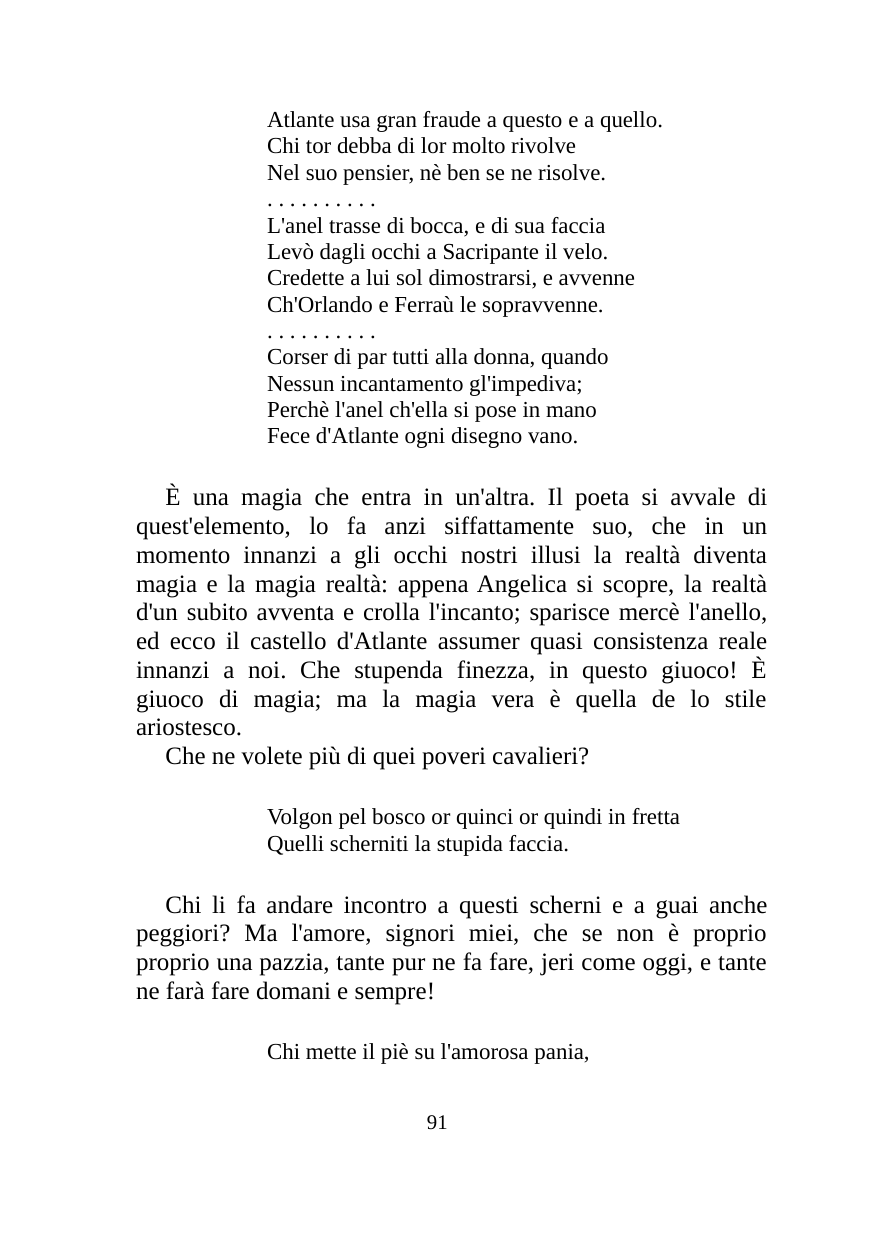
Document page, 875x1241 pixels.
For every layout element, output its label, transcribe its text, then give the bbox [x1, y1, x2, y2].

text . . . . . . . . . . [237, 185, 768, 212]
text Quelli scherniti la stupida faccia. [237, 830, 768, 856]
text Corser di par tutti alla donna, quando [237, 343, 768, 370]
text Atlante usa gran fraude a questo e a quello. [237, 106, 768, 133]
text Chi tor debba di lor molto rivolve [237, 133, 768, 159]
text L'anel trasse di bocca, e di sua faccia [237, 212, 768, 238]
text . . . . . . . . . . [237, 317, 768, 343]
text Che ne volete più di quei poveri cavalieri? [136, 741, 768, 770]
text Nel suo pensier, nè ben se ne risolve. [237, 159, 768, 185]
text È una magia che entra in un'altra. Il poeta si avvale di quest'elemento, lo fa anzi siffattamente suo, che in un momento innanzi a gli occhi nostri illusi la realtà diventa magia e la magia realtà: appena Angelica si scopre, la realtà d'un subito avventa e crolla l'incanto; sparisce mercè l'anello, ed ecco il castello d'Atlante assumer quasi consistenza reale innanzi a noi. Che stupenda finezza, in questo giuoco! È giuoco di magia; ma la magia vera è quella de lo stile ariostesco. [136, 482, 768, 741]
text Credette a lui sol dimostrarsi, e avvenne [237, 264, 768, 291]
text Levò dagli occhi a Sacripante il velo. [237, 238, 768, 264]
text Chi mette il piè su l'amorosa pania, [237, 1038, 768, 1064]
text Fece d'Atlante ogni disegno vano. [237, 422, 768, 449]
text Chi li fa andare incontro a questi scherni e a guai anche peggiori? Ma l'amore, signori miei, che se non è proprio proprio una pazzia, tante pur ne fa fare, jeri come oggi, e tante ne farà fare domani e sempre! [136, 890, 768, 1005]
text Volgon pel bosco or quinci or quindi in fretta [237, 803, 768, 830]
text Perchè l'anel ch'ella si pose in mano [237, 396, 768, 422]
text Ch'Orlando e Ferraù le sopravvenne. [237, 291, 768, 317]
text Nessun incantamento gl'impediva; [237, 370, 768, 396]
